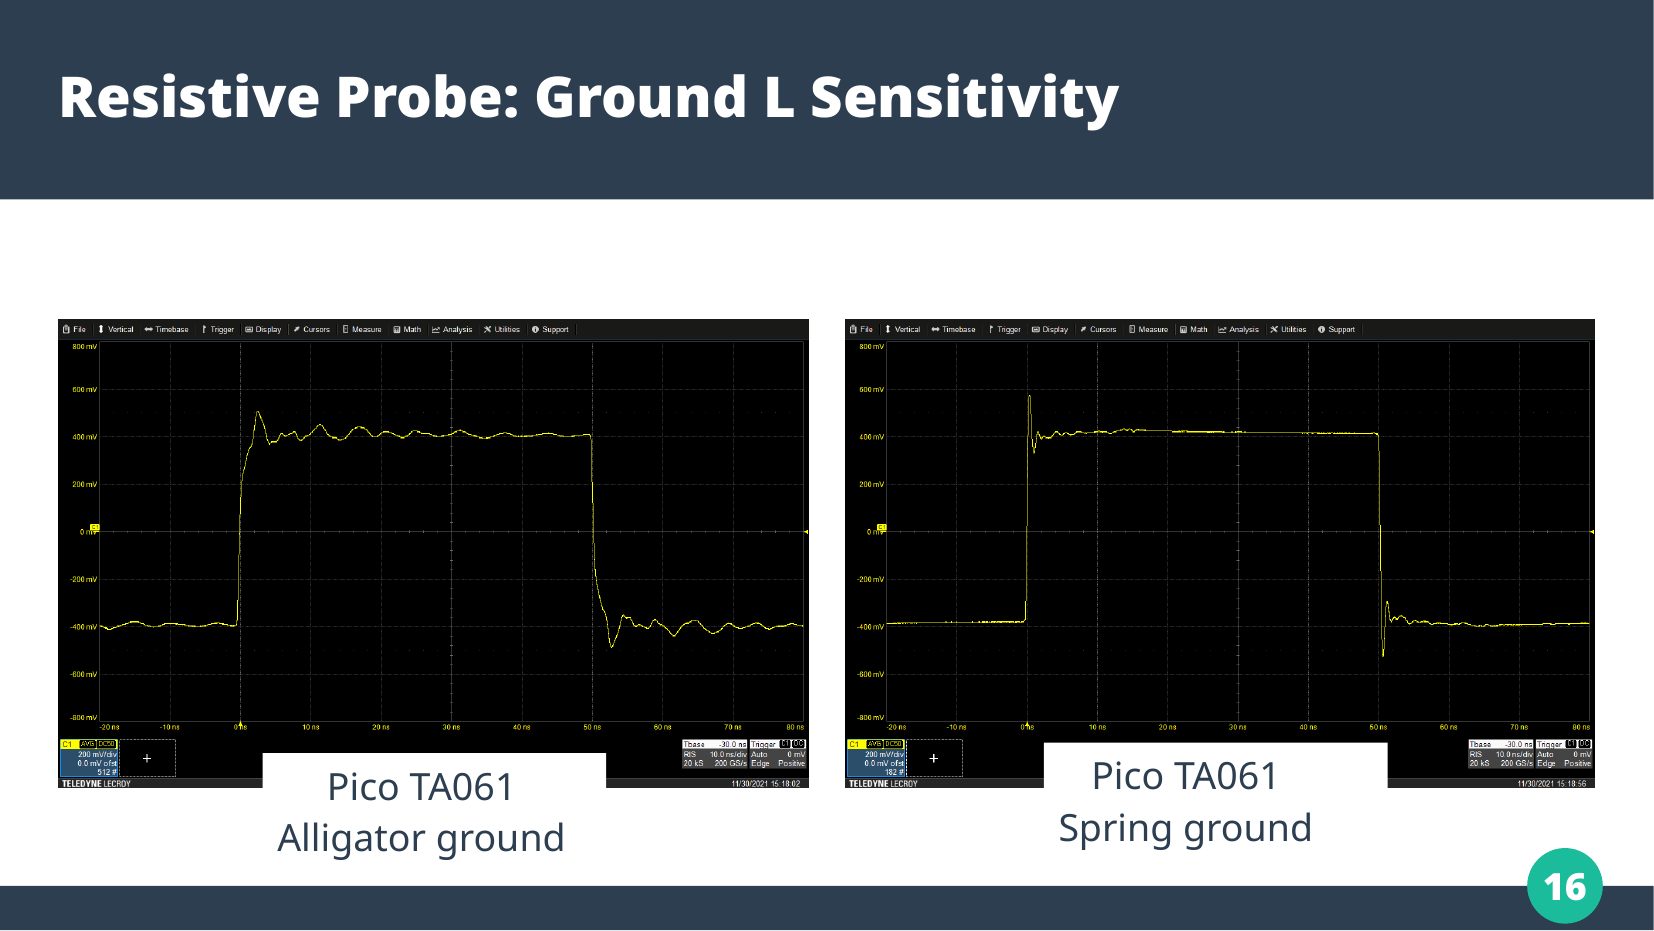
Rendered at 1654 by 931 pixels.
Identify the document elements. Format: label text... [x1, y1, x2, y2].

picture [58, 319, 809, 788]
text_box Pico TA061 Spring ground [1043, 750, 1388, 852]
picture [845, 319, 1595, 788]
text_box Pico TA061 Alligator ground [262, 760, 607, 863]
title Resistive Probe: Ground L Sensitivity [59, 37, 1595, 155]
